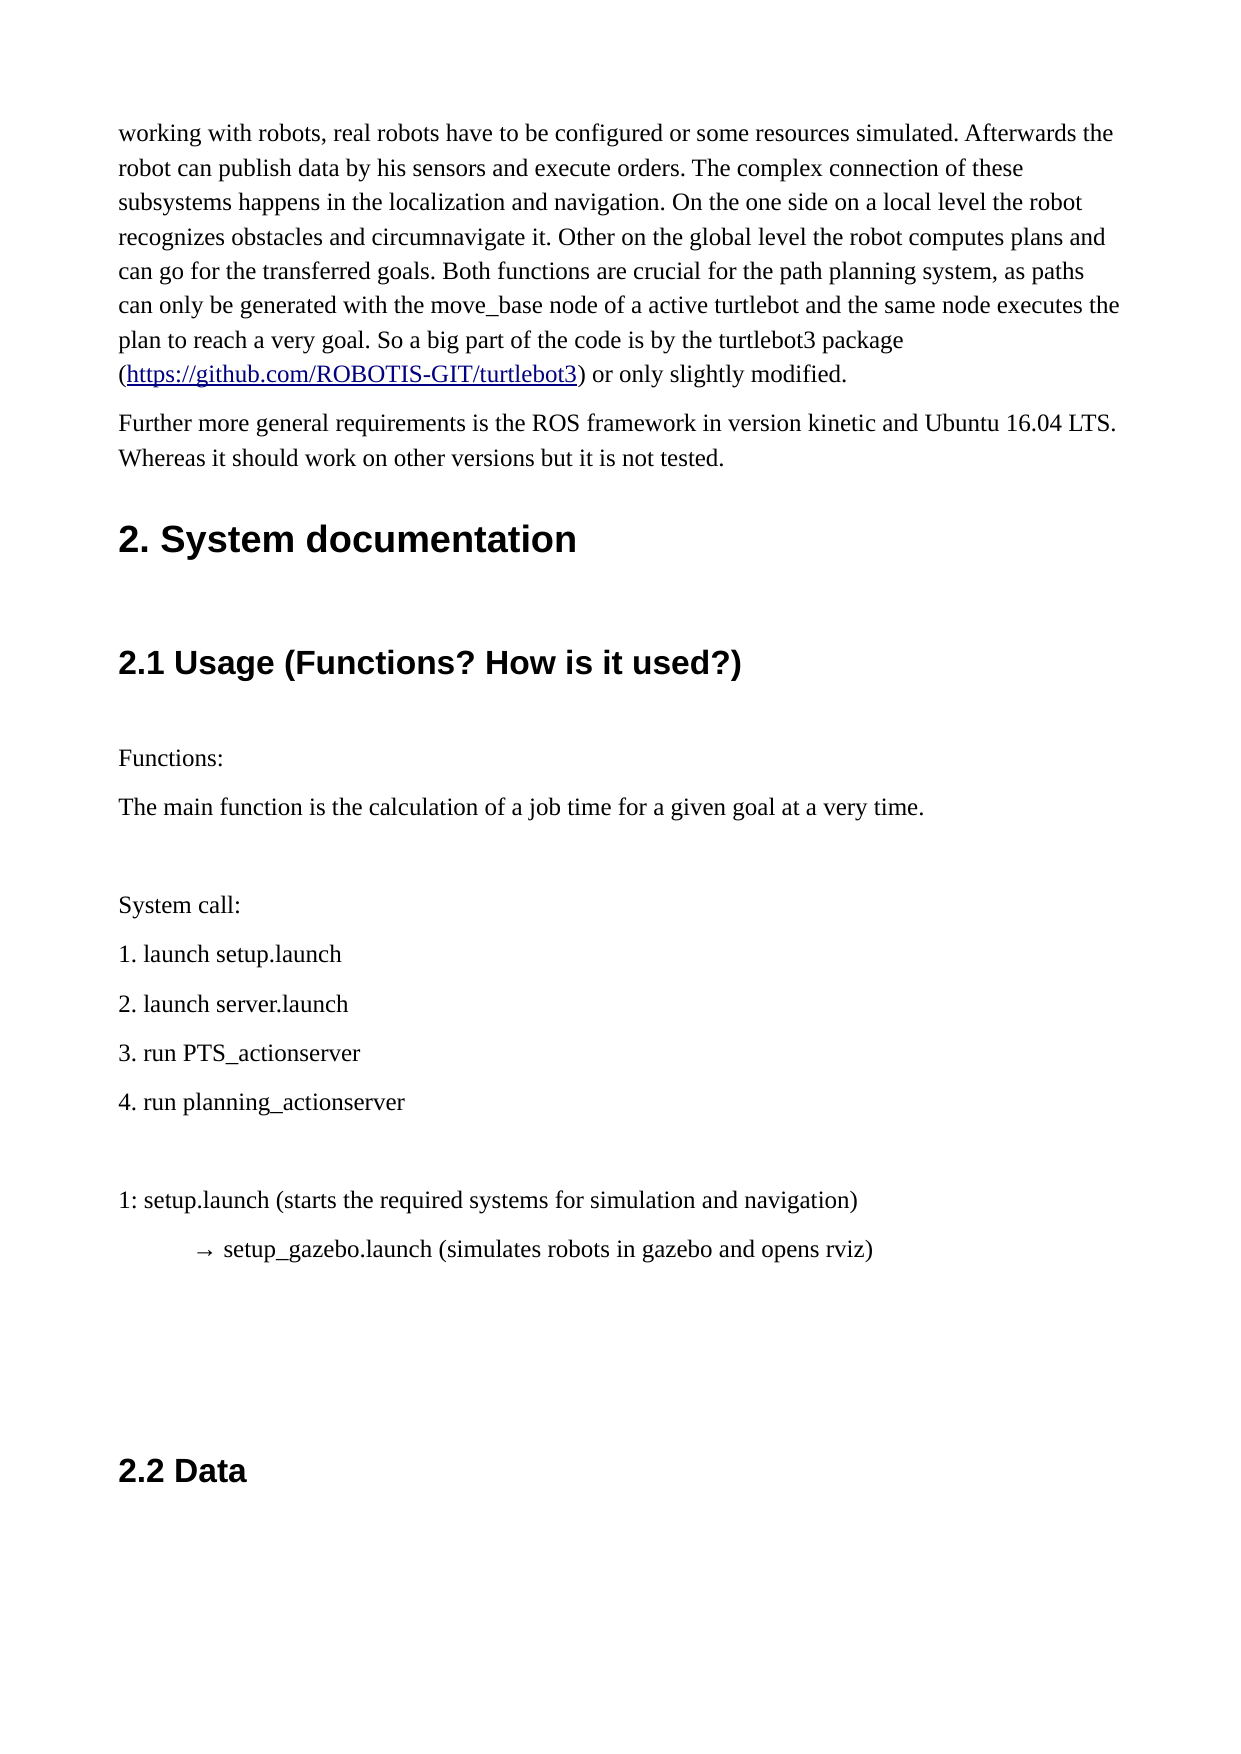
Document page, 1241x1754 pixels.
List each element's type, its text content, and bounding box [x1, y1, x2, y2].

text working with robots, real robots have to be configured or some resources simulated. Afterwards the robot can publish data by his sensors and execute orders. The complex connection of these subsystems happens in the localization and navigation. On the one side on a local level the robot recognizes obstacles and circumnavigate it. Other on the global level the robot computes plans and can go for the transferred goals. Both functions are crucial for the path planning system, as paths can only be generated with the move_base node of a active turtlebot and the same node executes the plan to reach a very goal. So a big part of the code is by the turtlebot3 package (https://github.com/ROBOTIS-GIT/turtlebot3) or only slightly modified. [118, 118, 1122, 388]
text 2. launch server.launch [118, 989, 1122, 1017]
text 1: setup.launch (starts the required systems for simulation and navigation) [118, 1185, 1122, 1214]
subtitle 2.2 Data [118, 1451, 1122, 1490]
text → setup_gazebo.launch (simulates robots in gazebo and opens rviz) [118, 1234, 1122, 1263]
text 1. launch setup.launch [118, 939, 1122, 968]
text Functions: [118, 743, 1122, 772]
subtitle 2. System documentation [118, 517, 1122, 561]
text 3. run PTS_actionserver [118, 1038, 1122, 1066]
text System call: [118, 891, 1122, 919]
text Further more general requirements is the ROS framework in version kinetic and Ubuntu 16.04 LTS. Whereas it should work on other versions but it is not tested. [118, 408, 1122, 472]
subtitle 2.1 Usage (Functions? How is it used?) [118, 643, 1122, 682]
text The main function is the calculation of a job time for a given goal at a very time. [118, 792, 1122, 821]
text 4. run planning_actionserver [118, 1087, 1122, 1116]
